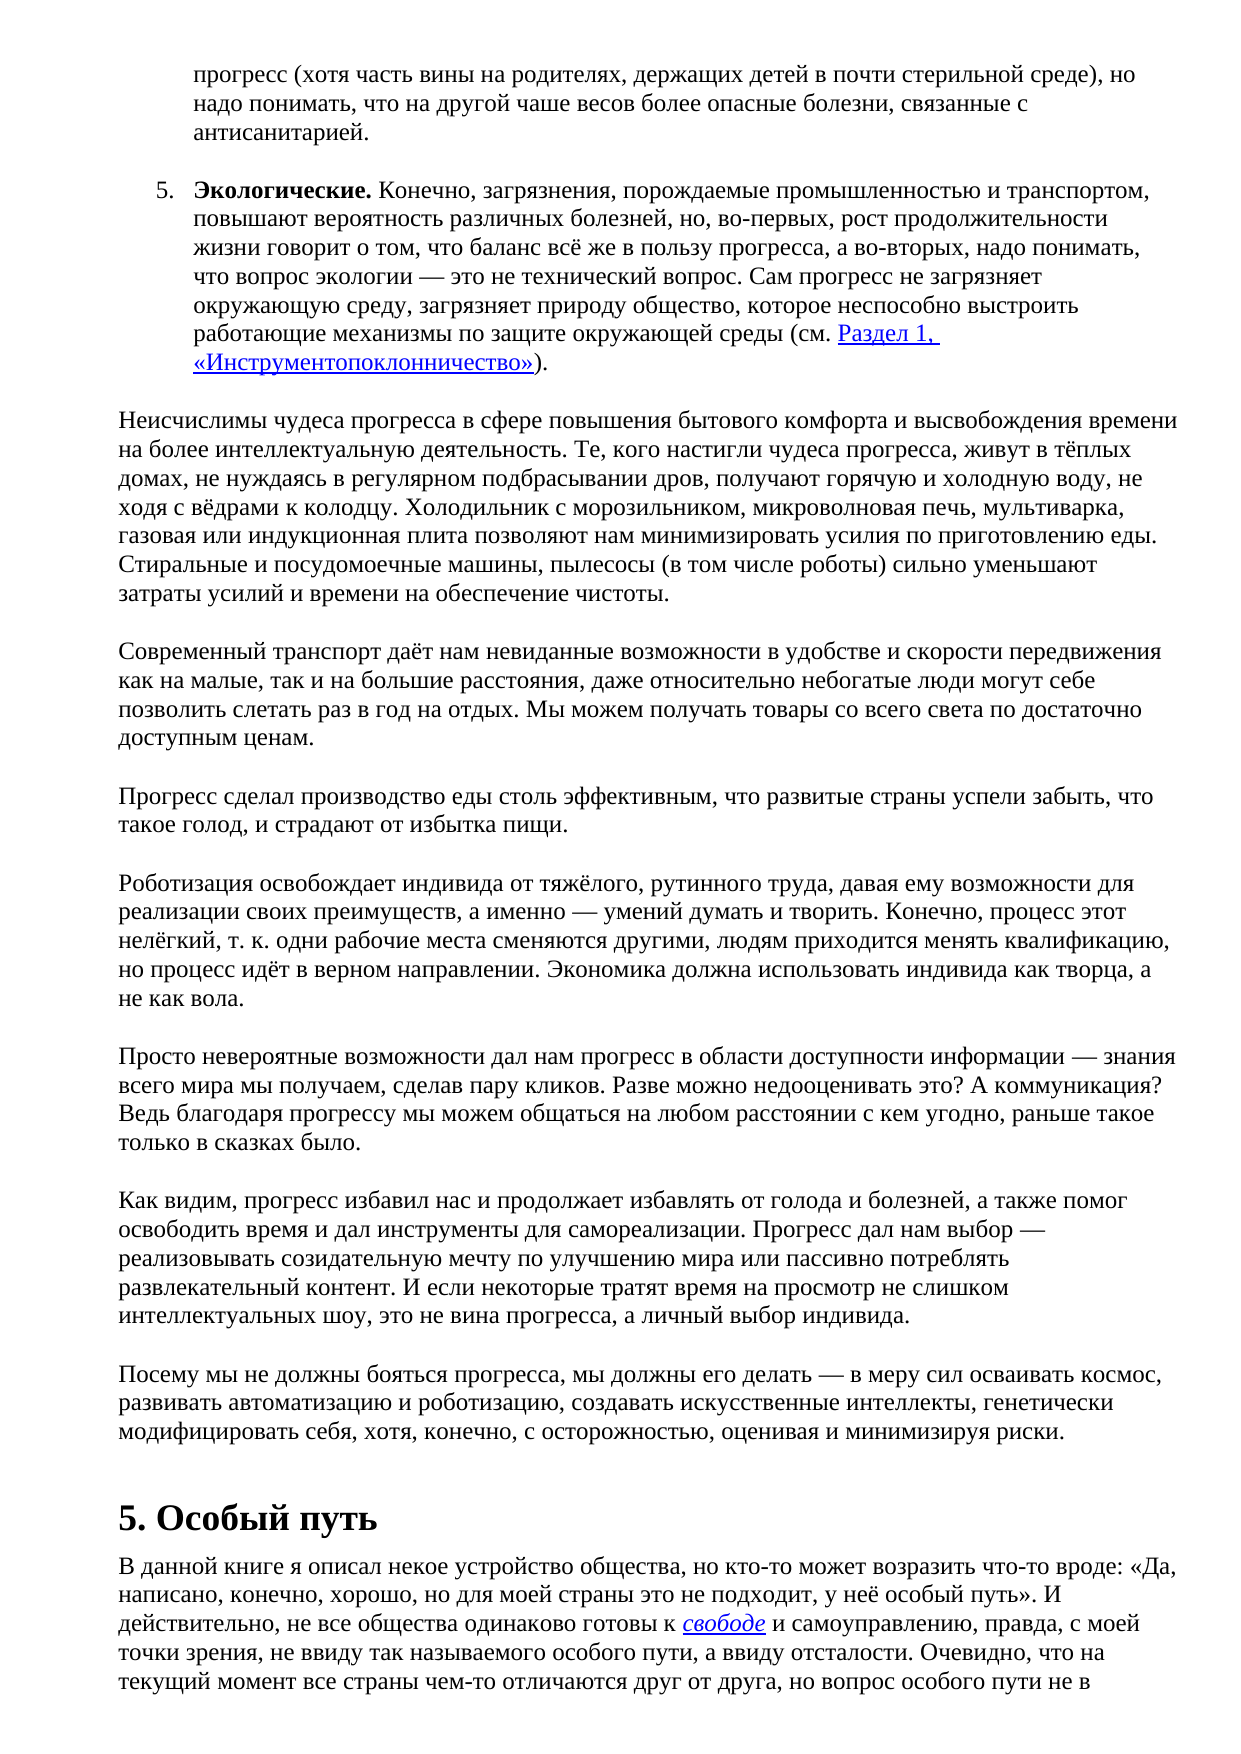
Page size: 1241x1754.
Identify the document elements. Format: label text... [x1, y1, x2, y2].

list прогресс (хотя часть вины на родителях, держащих детей в почти стерильной среде), но надо понимать, что на другой чаше весов более опасные болезни, связанные с антисанитарией. [156, 59, 1181, 145]
subtitle 5. Особый путь [118, 1495, 1181, 1538]
text Роботизация освобождает индивида от тяжёлого, рутинного труда, давая ему возможности для реализации своих преимуществ, а именно — умений думать и творить. Конечно, процесс этот нелёгкий, т. к. одни рабочие места сменяются другими, людям приходится менять квалификацию, но процесс идёт в верном направлении. Экономика должна использовать индивида как творца, а не как вола. [118, 868, 1181, 1011]
text Как видим, прогресс избавил нас и продолжает избавлять от голода и болезней, а также помог освободить время и дал инструменты для самореализации. Прогресс дал нам выбор — реализовывать созидательную мечту по улучшению мира или пассивно потреблять развлекательный контент. И если некоторые тратят время на просмотр не слишком интеллектуальных шоу, это не вина прогресса, а личный выбор индивида. [118, 1185, 1181, 1329]
text Просто невероятные возможности дал нам прогресс в области доступности информации — знания всего мира мы получаем, сделав пару кликов. Разве можно недооценивать это? А коммуникация? Ведь благодаря прогрессу мы можем общаться на любом расстоянии с кем угодно, раньше такое только в сказках было. [118, 1041, 1181, 1156]
text Неисчислимы чудеса прогресса в сфере повышения бытового комфорта и высвобождения времени на более интеллектуальную деятельность. Те, кого настигли чудеса прогресса, живут в тёплых домах, не нуждаясь в регулярном подбрасывании дров, получают горячую и холодную воду, не ходя с вёдрами к колодцу. Холодильник с морозильником, микроволновая печь, мультиварка, газовая или индукционная плита позволяют нам минимизировать усилия по приготовлению еды. Стиральные и посудомоечные машины, пылесосы (в том числе роботы) сильно уменьшают затраты усилий и времени на обеспечение чистоты. [118, 406, 1181, 607]
list Экологические. Конечно, загрязнения, порождаемые промышленностью и транспортом, повышают вероятность различных болезней, но, во-первых, рост продолжительности жизни говорит о том, что баланс всё же в пользу прогресса, а во-вторых, надо понимать, что вопрос экологии — это не технический вопрос. Сам прогресс не загрязняет окружающую среду, загрязняет природу общество, которое неспособно выстроить работающие механизмы по защите окружающей среды (см. Раздел 1, «Инструментопоклонничество»). [156, 175, 1181, 376]
text Посему мы не должны бояться прогресса, мы должны его делать — в меру сил осваивать космос, развивать автоматизацию и роботизацию, создавать искусственные интеллекты, генетически модифицировать себя, хотя, конечно, с осторожностью, оценивая и минимизируя риски. [118, 1359, 1181, 1445]
text В данной книге я описал некое устройство общества, но кто-то может возразить что-то вроде: «Да, написано, конечно, хорошо, но для моей страны это не подходит, у неё особый путь». И действительно, не все общества одинаково готовы к свободе и самоуправлению, правда, с моей точки зрения, не ввиду так называемого особого пути, а ввиду отсталости. Очевидно, что на текущий момент все страны чем-то отличаются друг от друга, но вопрос особого пути не в [118, 1551, 1181, 1694]
text Прогресс сделал производство еды столь эффективным, что развитые страны успели забыть, что такое голод, и страдают от избытка пищи. [118, 781, 1181, 838]
text Современный транспорт даёт нам невиданные возможности в удобстве и скорости передвижения как на малые, так и на большие расстояния, даже относительно небогатые люди могут себе позволить слетать раз в год на отдых. Мы можем получать товары со всего света по достаточно доступным ценам. [118, 636, 1181, 751]
